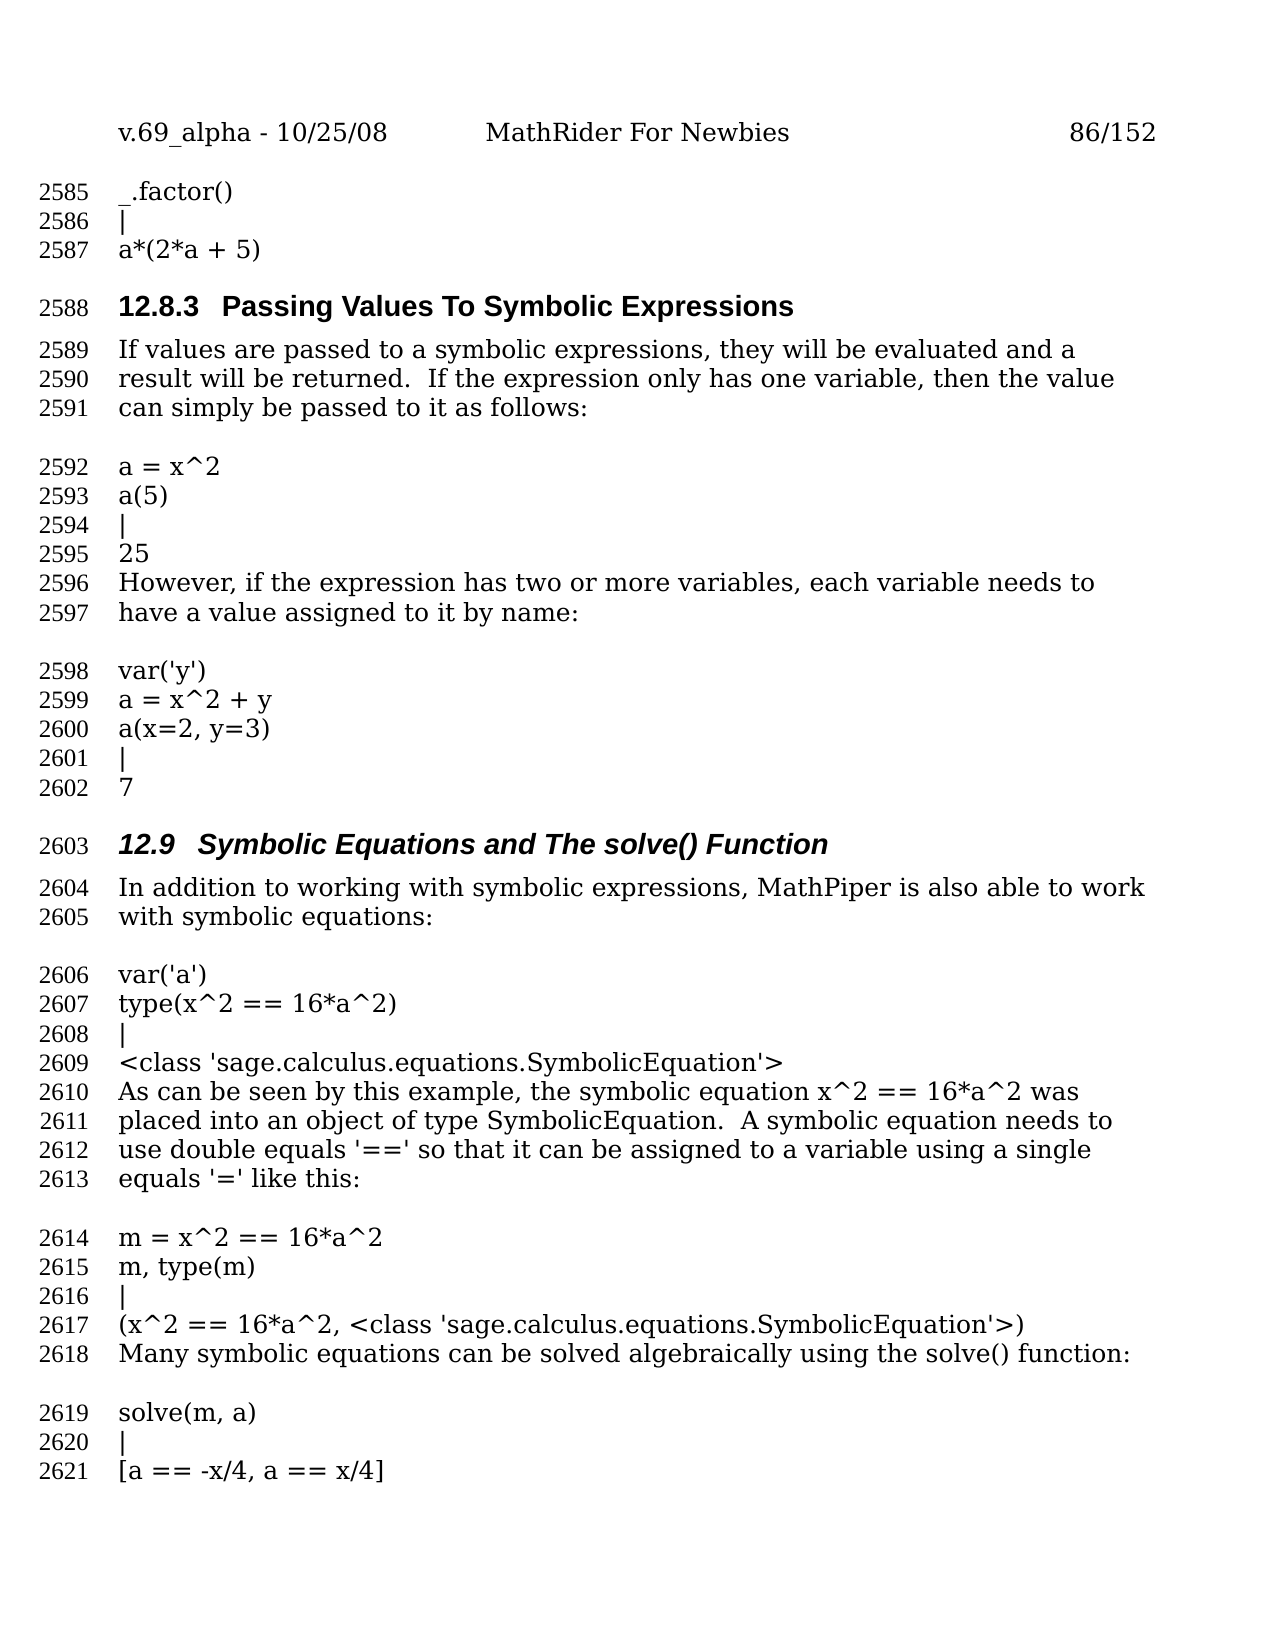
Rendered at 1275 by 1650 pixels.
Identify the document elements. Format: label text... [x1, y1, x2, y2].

text a = x^2 + y [118, 685, 1157, 714]
text <class 'sage.calculus.equations.SymbolicEquation'> [118, 1048, 1157, 1077]
text In addition to working with symbolic expressions, MathPiper is also able to work with symbolic equations: [118, 873, 1157, 931]
text [a == -x/4, a == x/4] [118, 1456, 1157, 1486]
text var('a') [118, 961, 1157, 990]
text _.factor() [118, 177, 1157, 206]
text m = x^2 == 16*a^2 [118, 1223, 1157, 1252]
text solve(m, a) [118, 1398, 1157, 1427]
text 7 [118, 773, 1157, 802]
text 25 [118, 539, 1157, 569]
text type(x^2 == 16*a^2) [118, 990, 1157, 1019]
text a(x=2, y=3) [118, 714, 1157, 744]
text However, if the expression has two or more variables, each variable needs to have a value assigned to it by name: [118, 569, 1157, 627]
text a*(2*a + 5) [118, 235, 1157, 264]
text | [118, 510, 1157, 539]
text | [118, 744, 1157, 773]
text | [118, 1427, 1157, 1456]
subtitle Symbolic Equations and The solve() Function [118, 827, 1157, 861]
text | [118, 206, 1157, 235]
text | [118, 1281, 1157, 1311]
text If values are passed to a symbolic expressions, they will be evaluated and a result will be returned. If the expression only has one variable, then the value can simply be passed to it as follows: [118, 335, 1157, 423]
text var('y') [118, 656, 1157, 685]
text a = x^2 [118, 452, 1157, 481]
text (x^2 == 16*a^2, <class 'sage.calculus.equations.SymbolicEquation'>) [118, 1311, 1157, 1340]
text | [118, 1019, 1157, 1048]
text Many symbolic equations can be solved algebraically using the solve() function: [118, 1340, 1157, 1369]
text As can be seen by this example, the symbolic equation x^2 == 16*a^2 was placed into an object of type SymbolicEquation. A symbolic equation needs to use double equals '==' so that it can be assigned to a variable using a single equals '=' like this: [118, 1077, 1157, 1194]
subtitle Passing Values To Symbolic Expressions [118, 289, 1157, 323]
text a(5) [118, 481, 1157, 510]
text m, type(m) [118, 1252, 1157, 1281]
